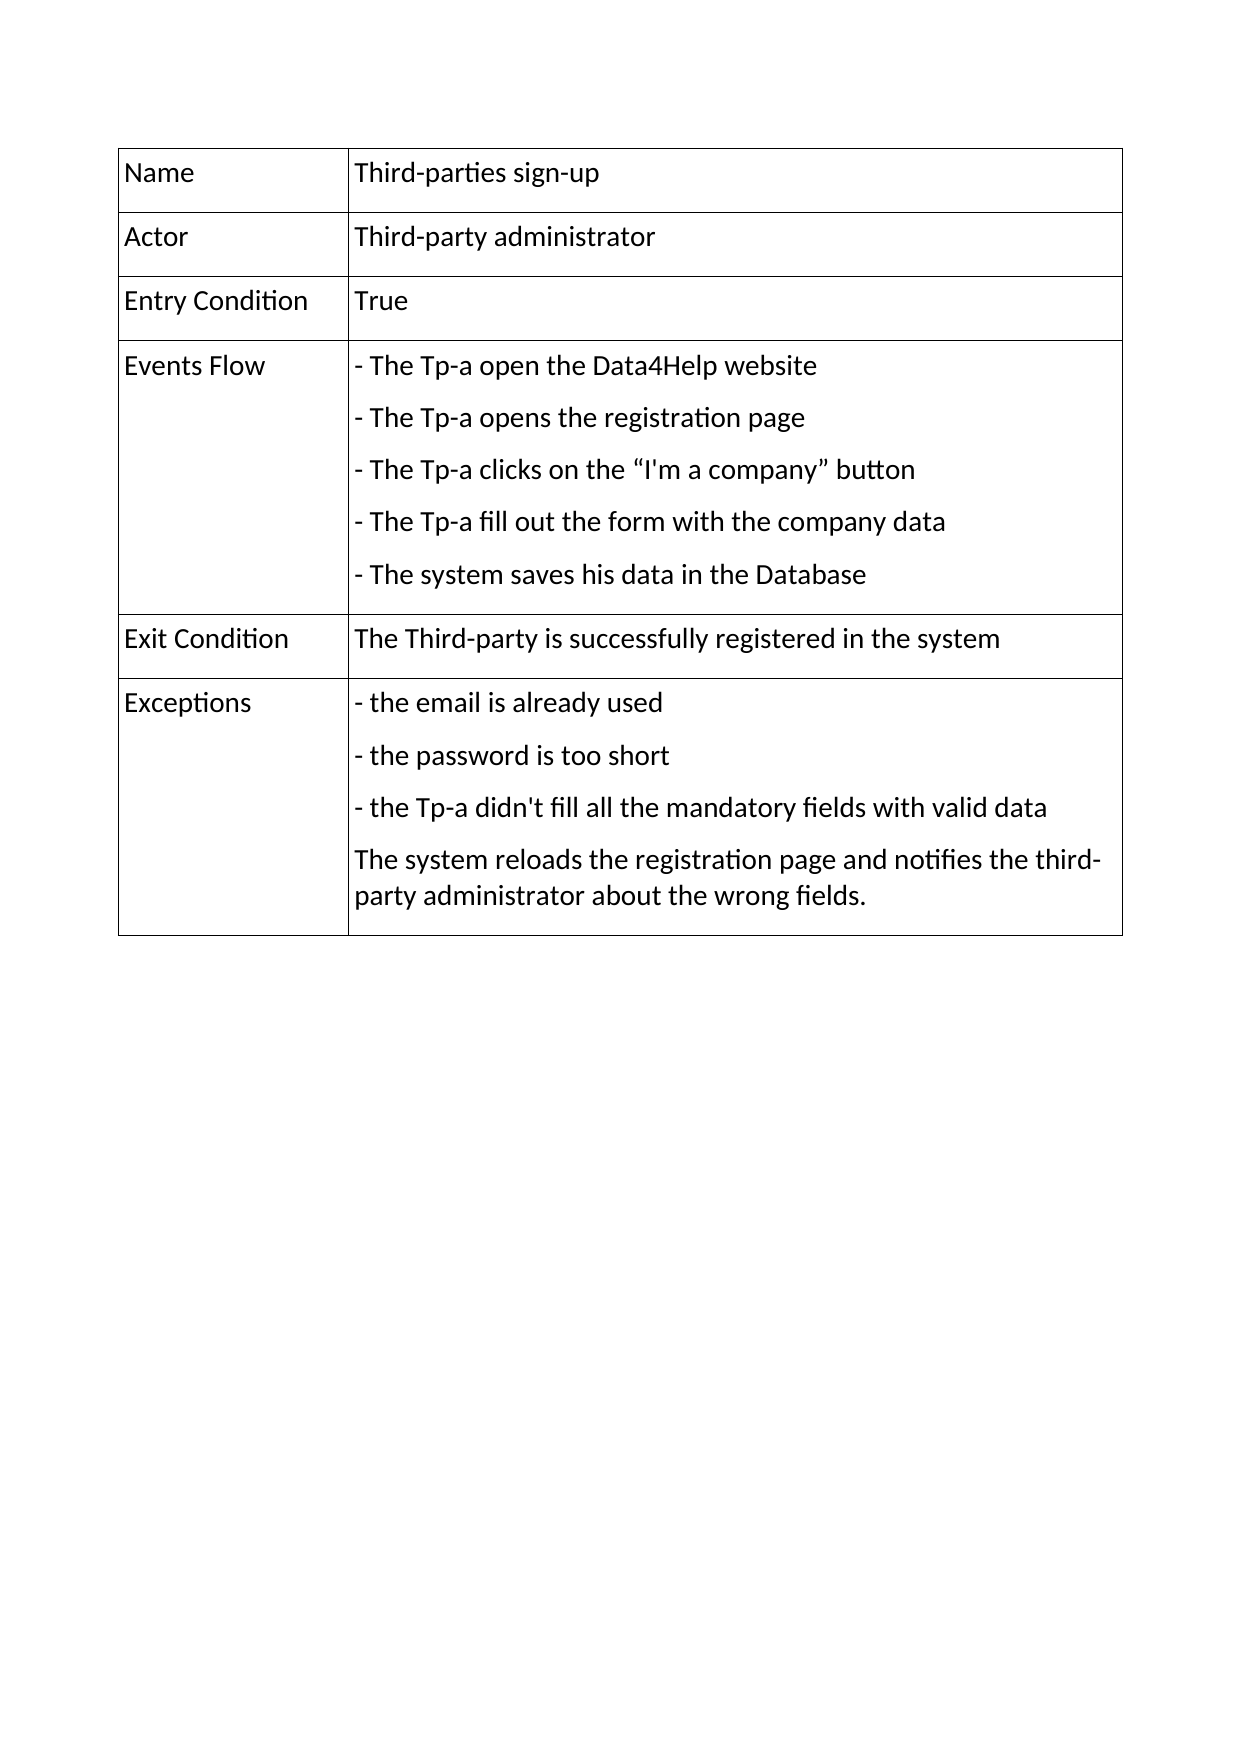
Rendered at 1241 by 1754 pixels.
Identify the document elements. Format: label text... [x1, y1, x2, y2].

table_header Name [119, 149, 348, 212]
table_cell - The Tp-a open the Data4Help website - The Tp-a opens the registration page - The Tp-a clicks on the “I'm a company” button - The Tp-a fill out the form with the company data - The system saves his data in the Database [349, 341, 1122, 614]
table_cell Actor [119, 213, 348, 276]
table_cell True [349, 277, 1122, 340]
table_cell Exceptions [119, 679, 348, 935]
table_cell Exit Condition [119, 615, 348, 678]
table_header Third-parties sign-up [349, 149, 1122, 212]
table_cell Third-party administrator [349, 213, 1122, 276]
table_cell - the email is already used - the password is too short - the Tp-a didn't fill all the mandatory fields with valid data The system reloads the registration page and notifies the third-party administrator about the wrong fields. [349, 679, 1122, 935]
table_cell Events Flow [119, 341, 348, 614]
table_cell The Third-party is successfully registered in the system [349, 615, 1122, 678]
table_cell Entry Condition [119, 277, 348, 340]
